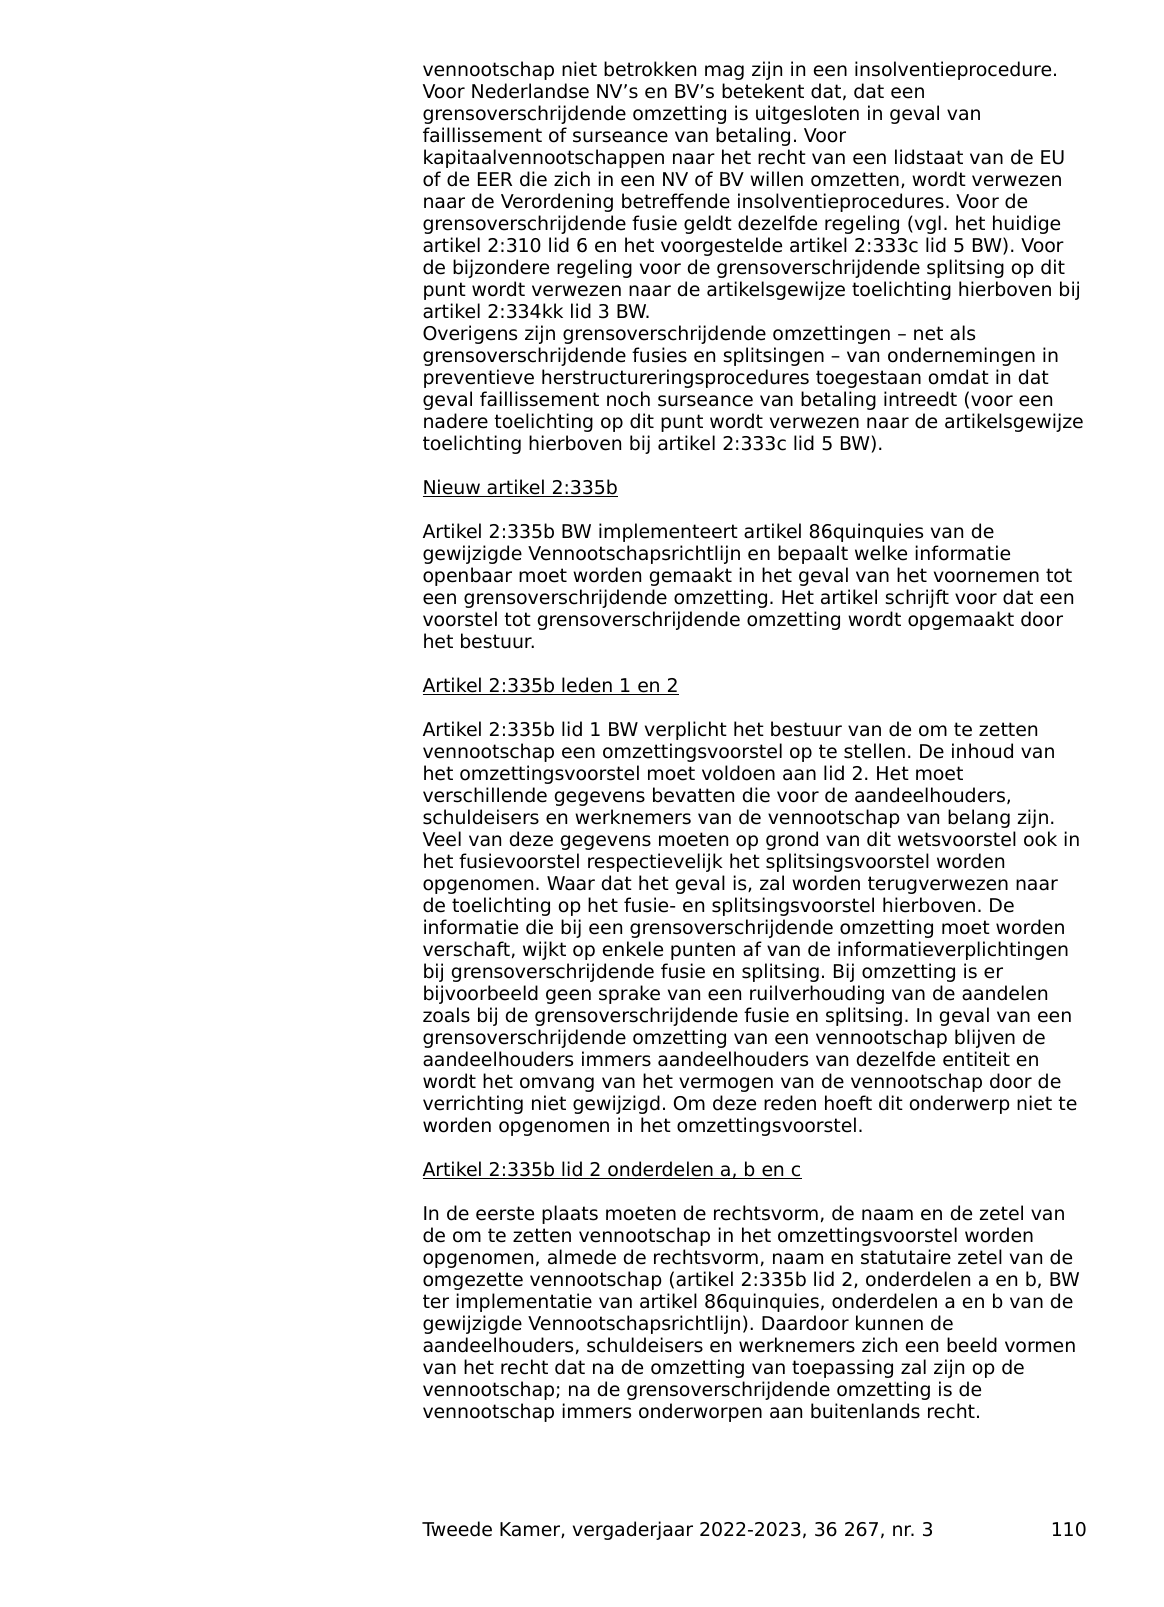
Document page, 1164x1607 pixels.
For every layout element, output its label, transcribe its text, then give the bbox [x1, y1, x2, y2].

subtitle Nieuw artikel 2:335b [422, 477, 1087, 499]
text Artikel 2:335b lid 1 BW verplicht het bestuur van de om te zetten vennootschap een omzettingsvoorstel op te stellen. De inhoud van het omzettingsvoorstel moet voldoen aan lid 2. Het moet verschillende gegevens bevatten die voor de aandeelhouders, schuldeisers en werknemers van de vennootschap van belang zijn. Veel van deze gegevens moeten op grond van dit wetsvoorstel ook in het fusievoorstel respectievelijk het splitsingsvoorstel worden opgenomen. Waar dat het geval is, zal worden terugverwezen naar de toelichting op het fusie- en splitsingsvoorstel hierboven. De informatie die bij een grensoverschrijdende omzetting moet worden verschaft, wijkt op enkele punten af van de informatieverplichtingen bij grensoverschrijdende fusie en splitsing. Bij omzetting is er bijvoorbeeld geen sprake van een ruilverhouding van de aandelen zoals bij de grensoverschrijdende fusie en splitsing. In geval van een grensoverschrijdende omzetting van een vennootschap blijven de aandeelhouders immers aandeelhouders van dezelfde entiteit en wordt het omvang van het vermogen van de vennootschap door de verrichting niet gewijzigd. Om deze reden hoeft dit onderwerp niet te worden opgenomen in het omzettingsvoorstel. [422, 719, 1087, 1137]
text vennootschap niet betrokken mag zijn in een insolventieprocedure. Voor Nederlandse NV’s en BV’s betekent dat, dat een grensoverschrijdende omzetting is uitgesloten in geval van faillissement of surseance van betaling. Voor kapitaalvennootschappen naar het recht van een lidstaat van de EU of de EER die zich in een NV of BV willen omzetten, wordt verwezen naar de Verordening betreffende insolventieprocedures. Voor de grensoverschrijdende fusie geldt dezelfde regeling (vgl. het huidige artikel 2:310 lid 6 en het voorgestelde artikel 2:333c lid 5 BW). Voor de bijzondere regeling voor de grensoverschrijdende splitsing op dit punt wordt verwezen naar de artikelsgewijze toelichting hierboven bij artikel 2:334kk lid 3 BW. [422, 59, 1087, 323]
text Overigens zijn grensoverschrijdende omzettingen – net als grensoverschrijdende fusies en splitsingen – van ondernemingen in preventieve herstructureringsprocedures toegestaan omdat in dat geval faillissement noch surseance van betaling intreedt (voor een nadere toelichting op dit punt wordt verwezen naar de artikelsgewijze toelichting hierboven bij artikel 2:333c lid 5 BW). [422, 323, 1087, 455]
subtitle Artikel 2:335b lid 2 onderdelen a, b en c [422, 1159, 1087, 1181]
text In de eerste plaats moeten de rechtsvorm, de naam en de zetel van de om te zetten vennootschap in het omzettingsvoorstel worden opgenomen, almede de rechtsvorm, naam en statutaire zetel van de omgezette vennootschap (artikel 2:335b lid 2, onderdelen a en b, BW ter implementatie van artikel 86quinquies, onderdelen a en b van de gewijzigde Vennootschapsrichtlijn). Daardoor kunnen de aandeelhouders, schuldeisers en werknemers zich een beeld vormen van het recht dat na de omzetting van toepassing zal zijn op de vennootschap; na de grensoverschrijdende omzetting is de vennootschap immers onderworpen aan buitenlands recht. [422, 1203, 1087, 1423]
subtitle Artikel 2:335b leden 1 en 2 [422, 675, 1087, 697]
text Artikel 2:335b BW implementeert artikel 86quinquies van de gewijzigde Vennootschapsrichtlijn en bepaalt welke informatie openbaar moet worden gemaakt in het geval van het voornemen tot een grensoverschrijdende omzetting. Het artikel schrijft voor dat een voorstel tot grensoverschrijdende omzetting wordt opgemaakt door het bestuur. [422, 521, 1087, 653]
